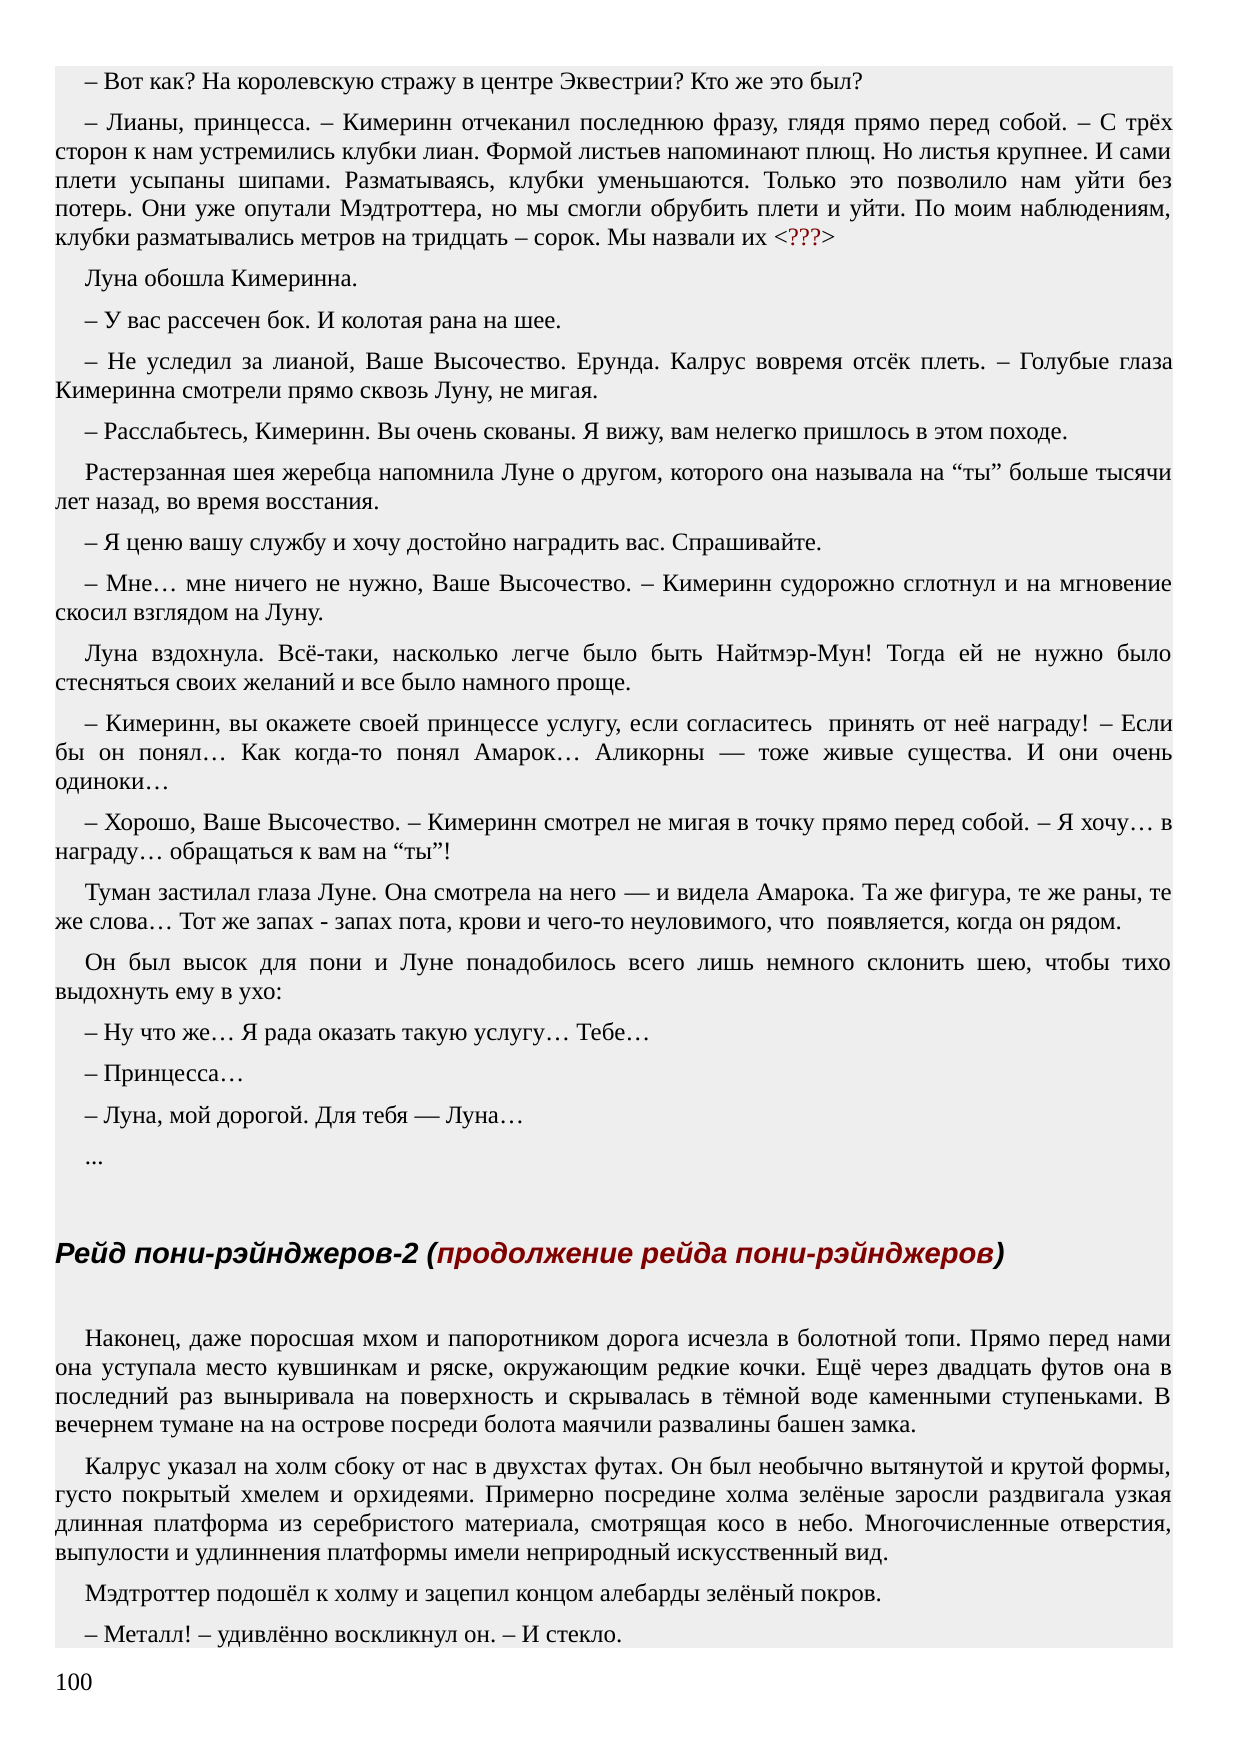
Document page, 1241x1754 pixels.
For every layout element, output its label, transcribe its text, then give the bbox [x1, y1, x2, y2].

text ... [55, 1141, 1173, 1170]
text – Лианы, принцесса. – Кимеринн отчеканил последнюю фразу, глядя прямо перед собой. – С трёх сторон к нам устремились клубки лиан. Формой листьев напоминают плющ. Но листья крупнее. И сами плети усыпаны шипами. Разматываясь, клубки уменьшаются. Только это позволило нам уйти без потерь. Они уже опутали Мэдтроттера, но мы смогли обрубить плети и уйти. По моим наблюдениям, клубки разматывались метров на тридцать – сорок. Мы назвали их <???> [55, 107, 1173, 251]
text – Принцесса… [55, 1058, 1173, 1087]
text – Я ценю вашу службу и хочу достойно наградить вас. Спрашивайте. [55, 527, 1173, 556]
text Туман застилал глаза Луне. Она смотрела на него — и видела Амарока. Та же фигура, те же раны, те же слова… Тот же запах - запах пота, крови и чего-то неуловимого, что появляется, когда он рядом. [55, 877, 1173, 935]
text Растерзанная шея жеребца напомнила Луне о другом, которого она называла на “ты” больше тысячи лет назад, во время восстания. [55, 457, 1173, 515]
text – Мне… мне ничего не нужно, Ваше Высочество. – Кимеринн судорожно сглотнул и на мгновение скосил взглядом на Луну. [55, 568, 1173, 626]
text Наконец, даже поросшая мхом и папоротником дорога исчезла в болотной топи. Прямо перед нами она уступала место кувшинкам и ряске, окружающим редкие кочки. Ещё через двадцать футов она в последний раз выныривала на поверхность и скрывалась в тёмной воде каменными ступеньками. В вечернем тумане на на острове посреди болота маячили развалины башен замка. [55, 1323, 1173, 1438]
text Луна вздохнула. Всё-таки, насколько легче было быть Найтмэр-Мун! Тогда ей не нужно было стесняться своих желаний и все было намного проще. [55, 638, 1173, 696]
text – Расслабьтесь, Кимеринн. Вы очень скованы. Я вижу, вам нелегко пришлось в этом походе. [55, 416, 1173, 445]
text – Кимеринн, вы окажете своей принцессе услугу, если согласитесь принять от неё награду! – Если бы он понял… Как когда-то понял Амарок… Аликорны — тоже живые существа. И они очень одиноки… [55, 708, 1173, 795]
text – Не уследил за лианой, Ваше Высочество. Ерунда. Калрус вовремя отсёк плеть. – Голубые глаза Кимеринна смотрели прямо сквозь Луну, не мигая. [55, 346, 1173, 403]
text – Хорошо, Ваше Высочество. – Кимеринн смотрел не мигая в точку прямо перед собой. – Я хочу… в награду… обращаться к вам на “ты”! [55, 807, 1173, 865]
text Он был высок для пони и Луне понадобилось всего лишь немного склонить шею, чтобы тихо выдохнуть ему в ухо: [55, 947, 1173, 1005]
subtitle Рейд пони-рэйнджеров-2 (продолжение рейда пони-рэйнджеров) [55, 1236, 1173, 1269]
text – Металл! – удивлённо воскликнул он. – И стекло. [55, 1619, 1173, 1648]
text – Вот как? На королевскую стражу в центре Эквестрии? Кто же это был? [55, 66, 1173, 95]
text Луна обошла Кимеринна. [55, 263, 1173, 292]
text – Луна, мой дорогой. Для тебя — Луна… [55, 1100, 1173, 1128]
text Калрус указал на холм сбоку от нас в двухстах футах. Он был необычно вытянутой и крутой формы, густо покрытый хмелем и орхидеями. Примерно посредине холма зелёные заросли раздвигала узкая длинная платформа из серебристого материала, смотрящая косо в небо. Многочисленные отверстия, выпулости и удлиннения платформы имели неприродный искусственный вид. [55, 1451, 1173, 1566]
text – У вас рассечен бок. И колотая рана на шее. [55, 305, 1173, 333]
text – Ну что же… Я рада оказать такую услугу… Тебе… [55, 1017, 1173, 1046]
text Мэдтроттер подошёл к холму и зацепил концом алебарды зелёный покров. [55, 1578, 1173, 1607]
